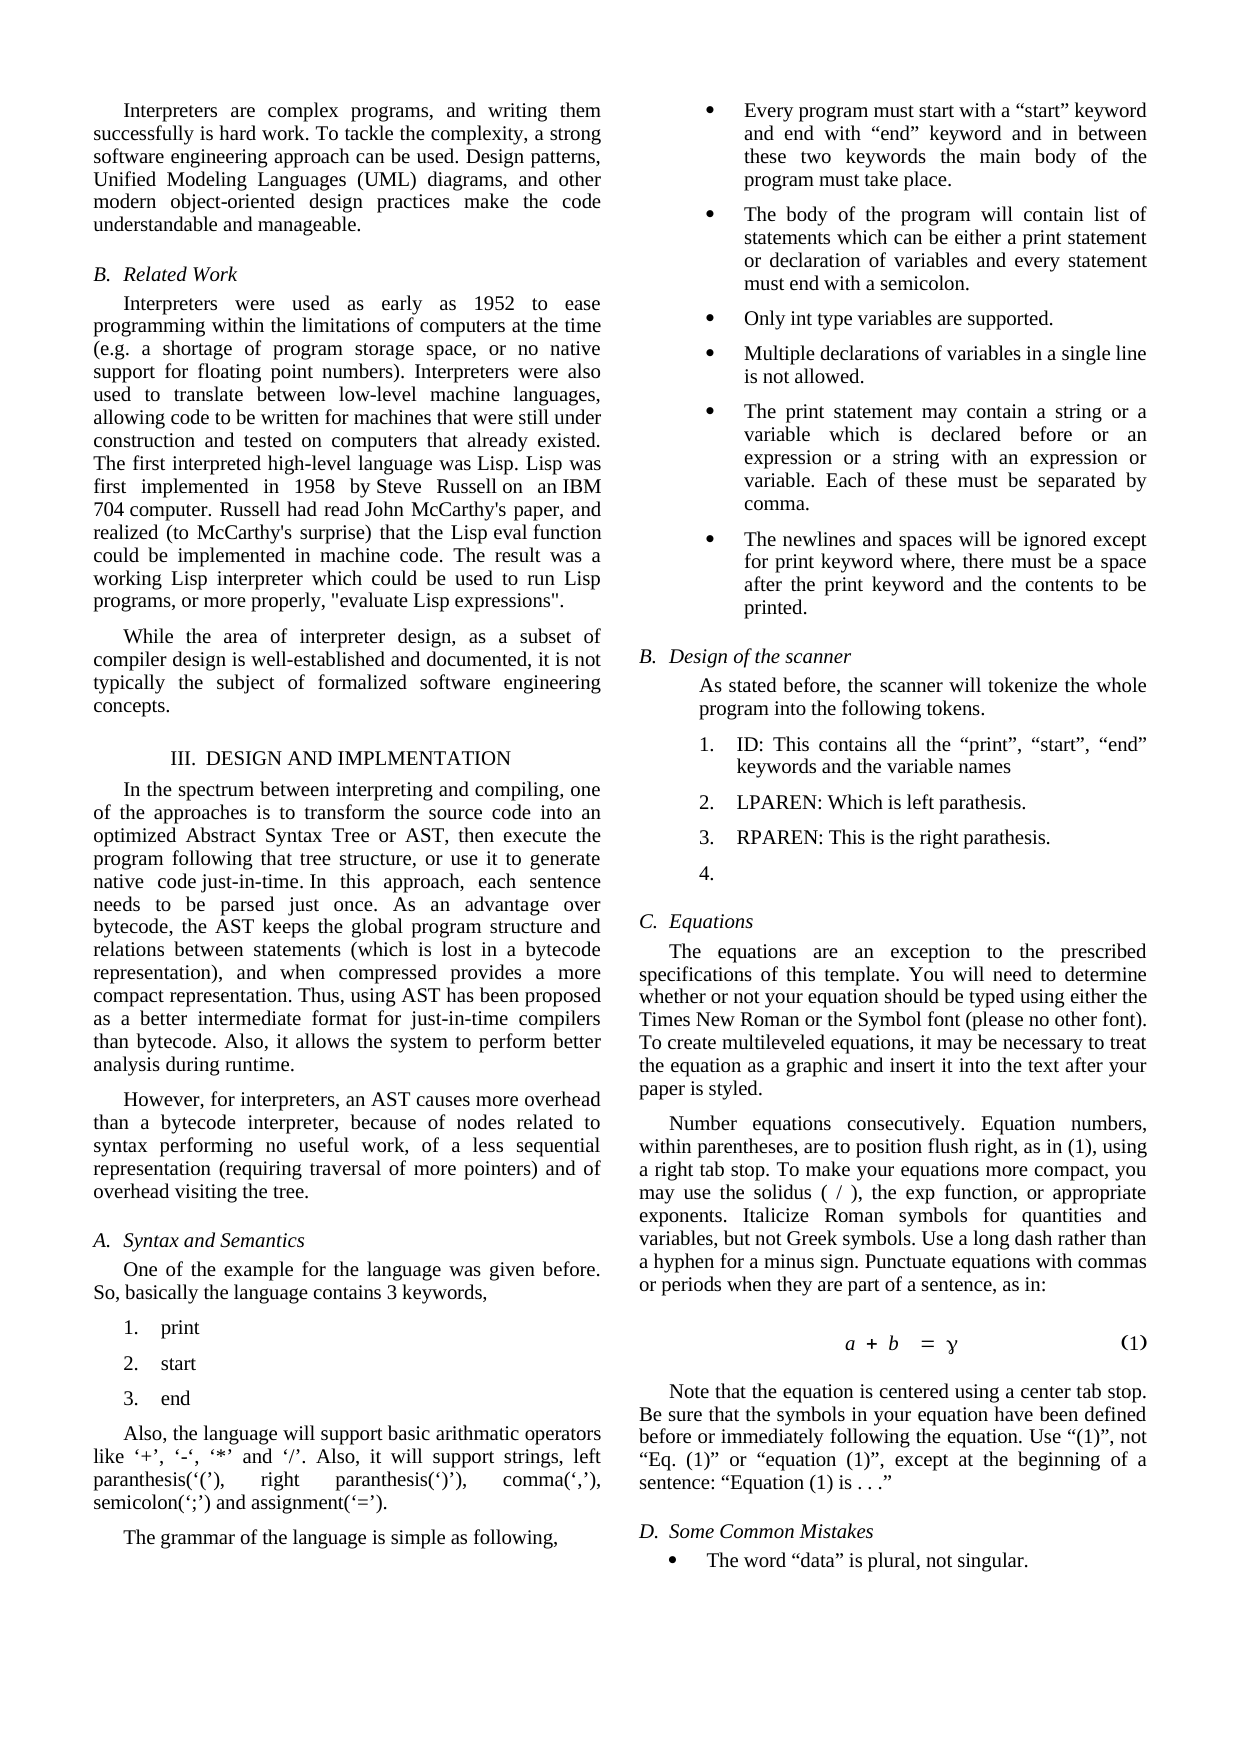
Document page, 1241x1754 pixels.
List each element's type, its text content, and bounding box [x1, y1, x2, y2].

text While the area of interpreter design, as a subset of compiler design is well-established and documented, it is not typically the subject of formalized software engineering concepts. [93, 625, 601, 717]
text However, for interpreters, an AST causes more overhead than a bytecode interpreter, because of nodes related to syntax performing no useful work, of a less sequential representation (requiring traversal of more pointers) and of overhead visiting the tree. [93, 1088, 601, 1203]
list RPAREN: This is the right parathesis. [699, 826, 1147, 849]
text Also, the language will support basic arithmatic operators like ‘+’, ‘-‘, ‘*’ and ‘/’. Also, it will support strings, left paranthesis(‘(’), right paranthesis(‘)’), comma(‘,’), semicolon(‘;’) and assignment(‘=’). [93, 1422, 601, 1514]
list The newlines and spaces will be ignored except for print keyword where, there must be a space after the print keyword and the contents to be printed. [706, 528, 1147, 619]
subtitle Design of the scanner [639, 644, 1147, 668]
list The print statement may contain a string or a variable which is declared before or an expression or a string with an expression or variable. Each of these must be separated by comma. [706, 401, 1147, 515]
text The grammar of the language is simple as following, [93, 1526, 601, 1549]
list Every program must start with a “start” keyword and end with “end” keyword and in between these two keywords the main body of the program must take place. [706, 99, 1147, 191]
text Number equations consecutively. Equation numbers, within parentheses, are to position flush right, as in (1), using a right tab stop. To make your equations more compact, you may use the solidus ( / ), the exp function, or appropriate exponents. Italicize Roman symbols for quantities and variables, but not Greek symbols. Use a long dash rather than a hyphen for a minus sign. Punctuate equations with commas or periods when they are part of a sentence, as in: [639, 1113, 1147, 1296]
subtitle Related Work [93, 261, 601, 286]
list The word “data” is plural, not singular. [669, 1550, 1147, 1572]
list Only int type variables are supported. [706, 307, 1147, 330]
subtitle Syntax and Semantics [93, 1228, 601, 1252]
list print [123, 1316, 601, 1339]
subtitle Some Common Mistakes [639, 1519, 1147, 1543]
text Note that the equation is centered using a center tab stop. Be sure that the symbols in your equation have been defined before or immediately following the equation. Use “(1)”, not “Eq. (1)” or “equation (1)”, except at the beginning of a sentence: “Equation (1) is . . .” [639, 1380, 1147, 1494]
list LPAREN: Which is left parathesis. [699, 791, 1147, 814]
list start [123, 1352, 601, 1374]
list end [123, 1387, 601, 1410]
list Multiple declarations of variables in a single line is not allowed. [706, 342, 1147, 388]
text Interpreters are complex programs, and writing them successfully is hard work. To tackle the complexity, a strong software engineering approach can be used. Design patterns, Unified Modeling Languages (UML) diagrams, and other modern object-oriented design practices make the code understandable and manageable. [93, 99, 601, 236]
text One of the example for the language was given before. So, basically the language contains 3 keywords, [93, 1258, 601, 1304]
subtitle Equations [639, 909, 1147, 933]
list The body of the program will contain list of statements which can be either a print statement or declaration of variables and every statement must end with a semicolon. [706, 203, 1147, 295]
list As stated before, the scanner will tokenize the whole program into the following tokens. [699, 674, 1147, 720]
text Interpreters were used as early as 1952 to ease programming within the limitations of computers at the time (e.g. a shortage of program storage space, or no native support for floating point numbers). Interpreters were also used to translate between low-level machine languages, allowing code to be written for machines that were still under construction and tested on computers that already existed. The first interpreted high-level language was Lisp. Lisp was first implemented in 1958 by Steve Russell on an IBM 704 computer. Russell had read John McCarthy's paper, and realized (to McCarthy's surprise) that the Lisp eval function could be implemented in machine code. The result was a working Lisp interpreter which could be used to run Lisp programs, or more properly, "evaluate Lisp expressions". [93, 292, 601, 612]
text ab  [639, 1333, 1147, 1355]
list ID: This contains all the “print”, “start”, “end” keywords and the variable names [699, 733, 1147, 778]
subtitle DESIGN AND IMPLMENTATION [93, 746, 601, 770]
text The equations are an exception to the prescribed specifications of this template. You will need to determine whether or not your equation should be typed using either the Times New Roman or the Symbol font (please no other font). To create multileveled equations, it may be necessary to treat the equation as a graphic and insert it into the text after your paper is styled. [639, 940, 1147, 1100]
text In the spectrum between interpreting and compiling, one of the approaches is to transform the source code into an optimized Abstract Syntax Tree or AST, then execute the program following that tree structure, or use it to generate native code just-in-time. In this approach, each sentence needs to be parsed just once. As an advantage over bytecode, the AST keeps the global program structure and relations between statements (which is lost in a bytecode representation), and when compressed provides a more compact representation. Thus, using AST has been proposed as a better intermediate format for just-in-time compilers than bytecode. Also, it allows the system to perform better analysis during runtime. [93, 778, 601, 1076]
